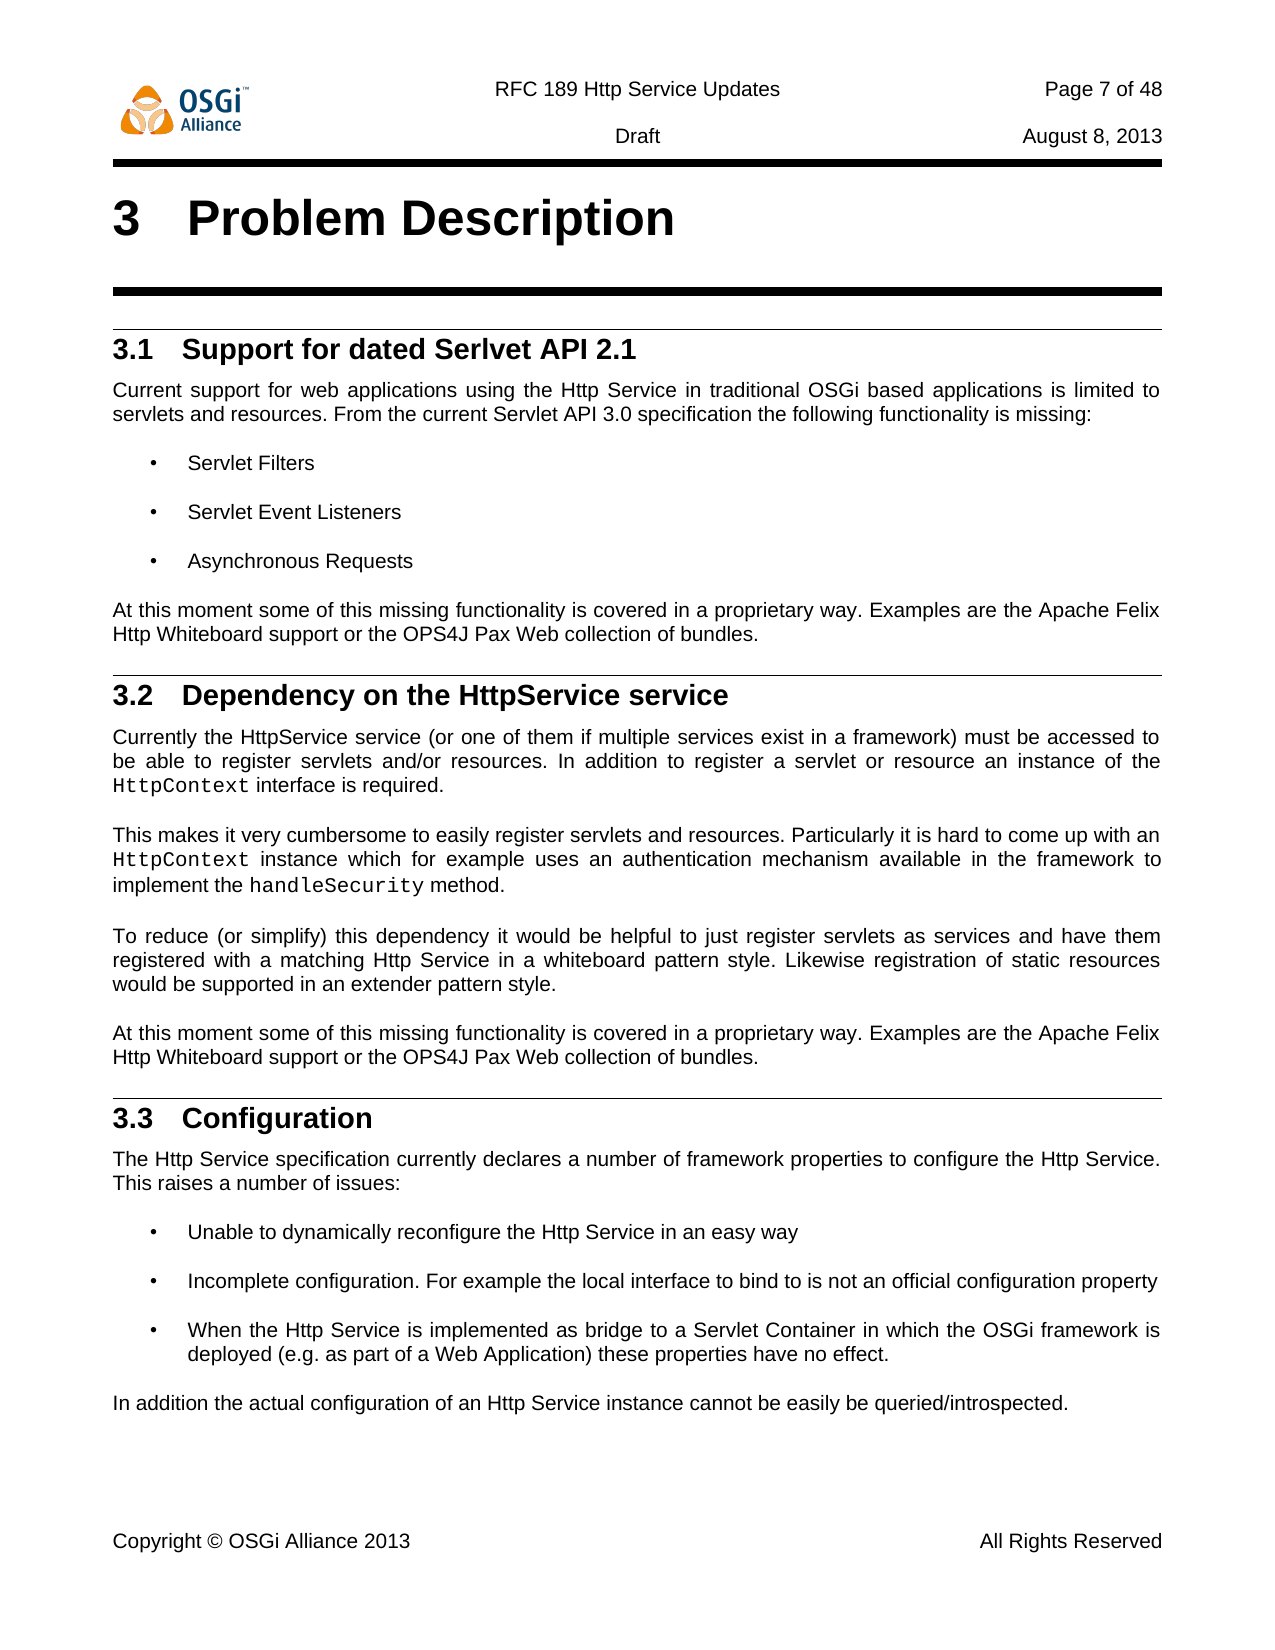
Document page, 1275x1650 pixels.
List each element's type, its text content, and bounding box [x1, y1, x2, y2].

text At this moment some of this missing functionality is covered in a proprietary way. Examples are the Apache Felix Http Whiteboard support or the OPS4J Pax Web collection of bundles. [112, 1021, 1162, 1069]
list Servlet Filters [150, 451, 1162, 475]
text Current support for web applications using the Http Service in traditional OSGi based applications is limited to servlets and resources. From the current Servlet API 3.0 specification the following functionality is missing: [112, 378, 1162, 426]
list Asynchronous Requests [150, 549, 1162, 573]
text To reduce (or simplify) this dependency it would be helpful to just register servlets as services and have them registered with a matching Http Service in a whiteboard pattern style. Likewise registration of static resources would be supported in an extender pattern style. [112, 924, 1162, 996]
subtitle Problem Description [112, 160, 1162, 296]
subtitle Support for dated Serlvet API 2.1 [112, 330, 1162, 366]
picture [113, 78, 257, 142]
text In addition the actual configuration of an Http Service instance cannot be easily be queried/introspected. [112, 1391, 1162, 1415]
list Incomplete configuration. For example the local interface to bind to is not an official configuration property [150, 1269, 1162, 1293]
text This makes it very cumbersome to easily register servlets and resources. Particularly it is hard to come up with an HttpContext instance which for example uses an authentication mechanism available in the framework to implement the handleSecurity method. [112, 823, 1162, 899]
list When the Http Service is implemented as bridge to a Servlet Container in which the OSGi framework is deployed (e.g. as part of a Web Application) these properties have no effect. [150, 1318, 1162, 1366]
subtitle Configuration [112, 1099, 1162, 1134]
text Currently the HttpService service (or one of them if multiple services exist in a framework) must be accessed to be able to register servlets and/or resources. In addition to register a servlet or resource an instance of the HttpContext interface is required. [112, 724, 1162, 798]
text The Http Service specification currently declares a number of framework properties to configure the Http Service. This raises a number of issues: [112, 1147, 1162, 1195]
list Unable to dynamically reconfigure the Http Service in an easy way [150, 1220, 1162, 1244]
list Servlet Event Listeners [150, 500, 1162, 524]
text At this moment some of this missing functionality is covered in a proprietary way. Examples are the Apache Felix Http Whiteboard support or the OPS4J Pax Web collection of bundles. [112, 598, 1162, 646]
subtitle Dependency on the HttpService service [112, 676, 1162, 712]
